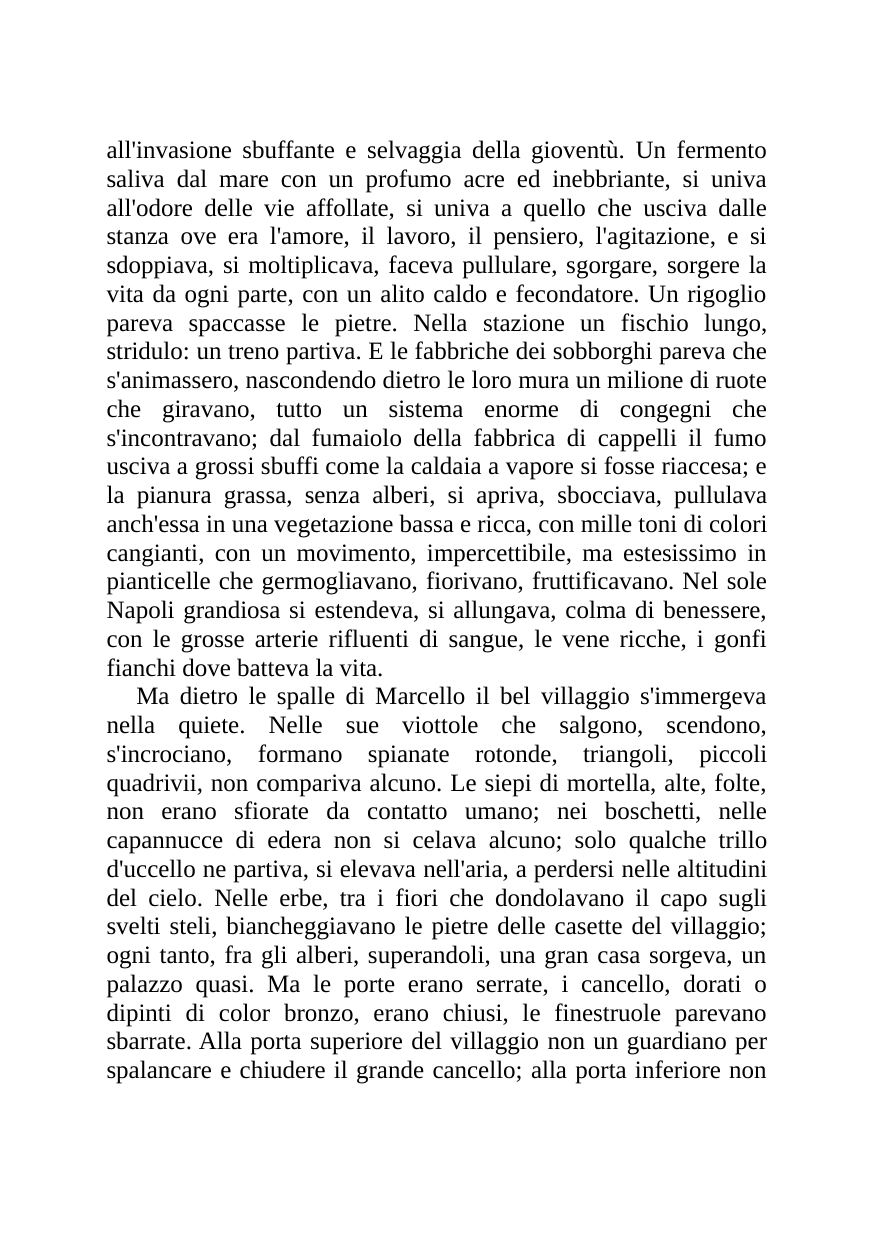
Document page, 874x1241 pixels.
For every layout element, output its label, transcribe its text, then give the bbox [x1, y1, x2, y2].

text all'invasione sbuffante e selvaggia della gioventù. Un fermento saliva dal mare con un profumo acre ed inebbriante, si univa all'odore delle vie affollate, si univa a quello che usciva dalle stanza ove era l'amore, il lavoro, il pensiero, l'agitazione, e si sdoppiava, si moltiplicava, faceva pullulare, sgorgare, sorgere la vita da ogni parte, con un alito caldo e fecondatore. Un rigoglio pareva spaccasse le pietre. Nella stazione un fischio lungo, stridulo: un treno partiva. E le fabbriche dei sobborghi pareva che s'animassero, nascondendo dietro le loro mura un milione di ruote che giravano, tutto un sistema enorme di congegni che s'incontravano; dal fumaiolo della fabbrica di cappelli il fumo usciva a grossi sbuffi come la caldaia a vapore si fosse riaccesa; e la pianura grassa, senza alberi, si apriva, sbocciava, pullulava anch'essa in una vegetazione bassa e ricca, con mille toni di colori cangianti, con un movimento, impercettibile, ma estesissimo in pianticelle che germogliavano, fiorivano, fruttificavano. Nel sole Napoli grandiosa si estendeva, si allungava, colma di benessere, con le grosse arterie rifluenti di sangue, le vene ricche, i gonfi fianchi dove batteva la vita. [106, 135, 768, 681]
text Ma dietro le spalle di Marcello il bel villaggio s'immergeva nella quiete. Nelle sue viottole che salgono, scendono, s'incrociano, formano spianate rotonde, triangoli, piccoli quadrivii, non compariva alcuno. Le siepi di mortella, alte, folte, non erano sfiorate da contatto umano; nei boschetti, nelle capannucce di edera non si celava alcuno; solo qualche trillo d'uccello ne partiva, si elevava nell'aria, a perdersi nelle altitudini del cielo. Nelle erbe, tra i fiori che dondolavano il capo sugli svelti steli, biancheggiavano le pietre delle casette del villaggio; ogni tanto, fra gli alberi, superandoli, una gran casa sorgeva, un palazzo quasi. Ma le porte erano serrate, i cancello, dorati o dipinti di color bronzo, erano chiusi, le finestruole parevano sbarrate. Alla porta superiore del villaggio non un guardiano per spalancare e chiudere il grande cancello; alla porta inferiore non [106, 681, 768, 1084]
